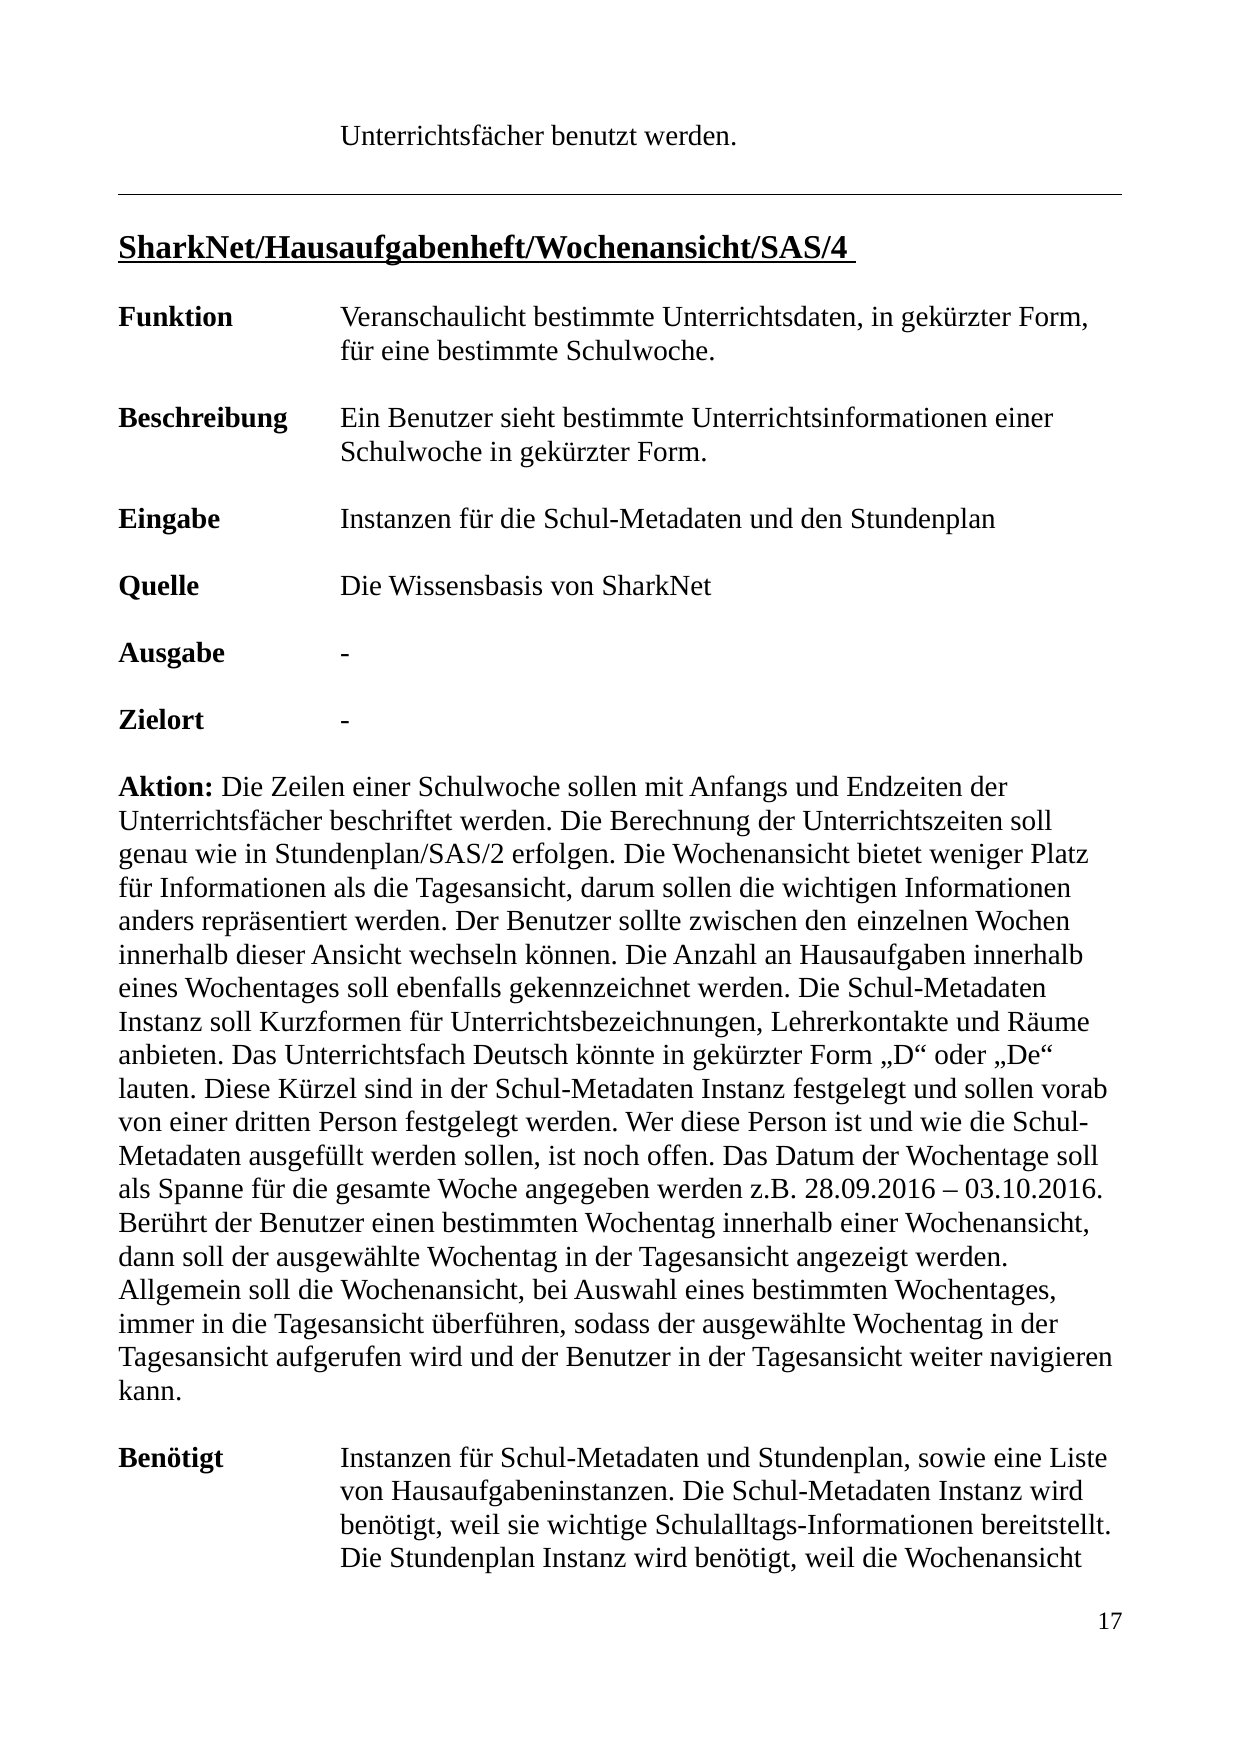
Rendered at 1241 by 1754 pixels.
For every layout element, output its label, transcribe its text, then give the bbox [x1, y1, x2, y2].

text Unterrichtsfächer benutzt werden. [118, 118, 1122, 152]
text Zielort - [118, 702, 1122, 736]
text Beschreibung Ein Benutzer sieht bestimmte Unterrichtsinformationen einer Schulwoche in gekürzter Form. [118, 400, 1122, 467]
text Aktion: Die Zeilen einer Schulwoche sollen mit Anfangs und Endzeiten der Unterrichtsfächer beschriftet werden. Die Berechnung der Unterrichtszeiten soll genau wie in Stundenplan/SAS/2 erfolgen. Die Wochenansicht bietet weniger Platz für Informationen als die Tagesansicht, darum sollen die wichtigen Informationen anders repräsentiert werden. Der Benutzer sollte zwischen den einzelnen Wochen innerhalb dieser Ansicht wechseln können. Die Anzahl an Hausaufgaben innerhalb eines Wochentages soll ebenfalls gekennzeichnet werden. Die Schul-Metadaten Instanz soll Kurzformen für Unterrichtsbezeichnungen, Lehrerkontakte und Räume anbieten. Das Unterrichtsfach Deutsch könnte in gekürzter Form „D“ oder „De“ lauten. Diese Kürzel sind in der Schul-Metadaten Instanz festgelegt und sollen vorab von einer dritten Person festgelegt werden. Wer diese Person ist und wie die Schul-Metadaten ausgefüllt werden sollen, ist noch offen. Das Datum der Wochentage soll als Spanne für die gesamte Woche angegeben werden z.B. 28.09.2016 – 03.10.2016. Berührt der Benutzer einen bestimmten Wochentag innerhalb einer Wochenansicht, dann soll der ausgewählte Wochentag in der Tagesansicht angezeigt werden. Allgemein soll die Wochenansicht, bei Auswahl eines bestimmten Wochentages, immer in die Tagesansicht überführen, sodass der ausgewählte Wochentag in der Tagesansicht aufgerufen wird und der Benutzer in der Tagesansicht weiter navigieren kann. [118, 769, 1122, 1406]
text Quelle Die Wissensbasis von SharkNet [118, 568, 1122, 601]
text Ausgabe - [118, 635, 1122, 668]
text SharkNet/Hausaufgabenheft/Wochenansicht/SAS/4 [118, 228, 1122, 266]
text Funktion Veranschaulicht bestimmte Unterrichtsdaten, in gekürzter Form, für eine bestimmte Schulwoche. [118, 299, 1122, 367]
text Eingabe Instanzen für die Schul-Metadaten und den Stundenplan [118, 501, 1122, 534]
text Benötigt Instanzen für Schul-Metadaten und Stundenplan, sowie eine Liste von Hausaufgabeninstanzen. Die Schul-Metadaten Instanz wird benötigt, weil sie wichtige Schulalltags-Informationen bereitstellt. Die Stundenplan Instanz wird benötigt, weil die Wochenansicht [118, 1440, 1122, 1574]
